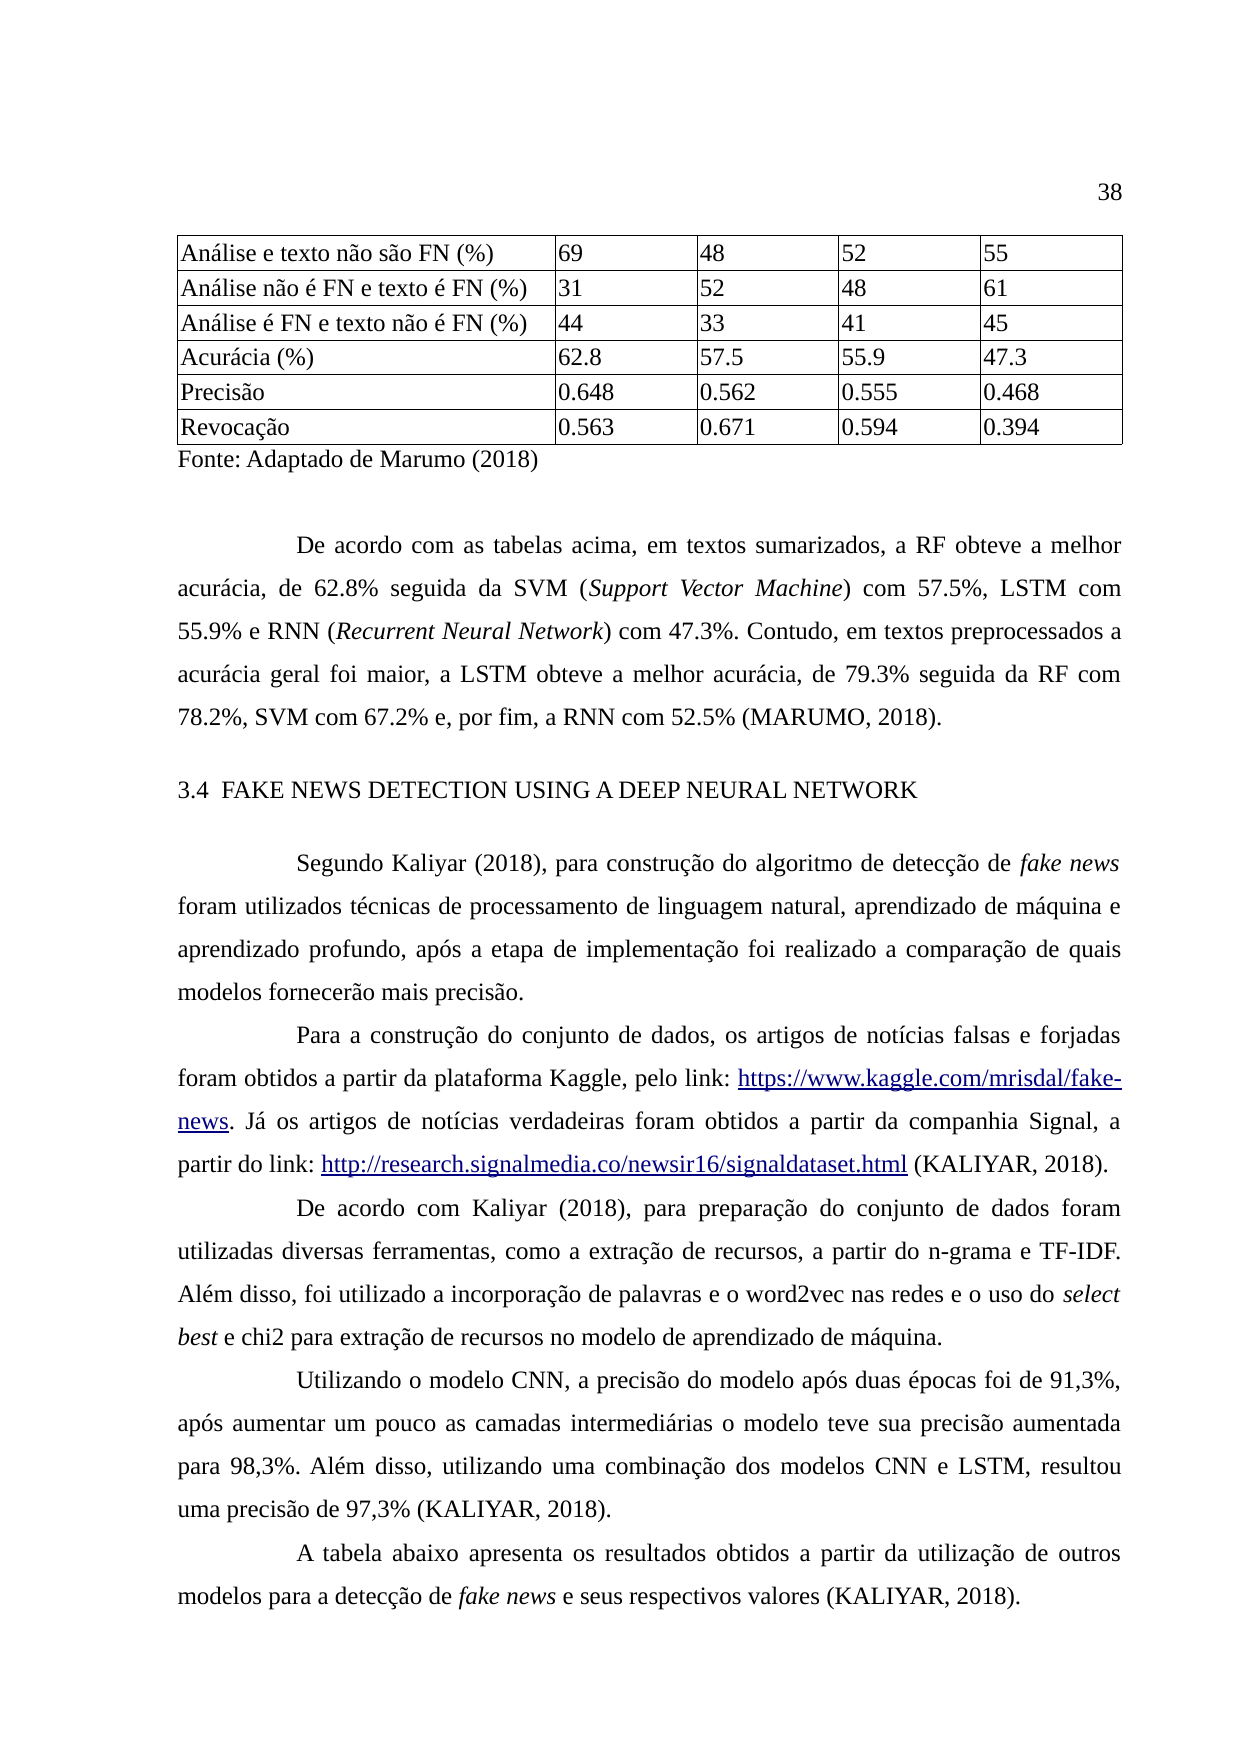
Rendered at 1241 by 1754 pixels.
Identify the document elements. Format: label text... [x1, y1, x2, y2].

table_cell 57.5 [698, 341, 838, 374]
table_cell Precisão [178, 375, 555, 409]
table_cell 48 [839, 271, 980, 305]
subtitle FAKE NEWS DETECTION USING A DEEP NEURAL NETWORK [177, 775, 1122, 804]
table_cell Análise não é FN e texto é FN (%) [178, 271, 555, 305]
table_cell 61 [981, 271, 1122, 305]
table_cell 62.8 [556, 341, 697, 374]
table_cell Análise e texto não são FN (%) [178, 236, 555, 270]
table_cell 55 [981, 236, 1122, 270]
table_cell 0.394 [981, 410, 1122, 443]
table_cell Acurácia (%) [178, 341, 555, 374]
text Segundo Kaliyar (2018), para construção do algoritmo de detecção de fake news foram utilizados técnicas de processamento de linguagem natural, aprendizado de máquina e aprendizado profundo, após a etapa de implementação foi realizado a comparação de quais modelos fornecerão mais precisão. [177, 848, 1122, 1006]
table_cell 0.563 [556, 410, 697, 443]
text Para a construção do conjunto de dados, os artigos de notícias falsas e forjadas foram obtidos a partir da plataforma Kaggle, pelo link: https://www.kaggle.com/mrisdal/fake-news. Já os artigos de notícias verdadeiras foram obtidos a partir da companhia Signal, a partir do link: http://research.signalmedia.co/newsir16/signaldataset.html (KALIYAR, 2018). [177, 1020, 1122, 1178]
text Utilizando o modelo CNN, a precisão do modelo após duas épocas foi de 91,3%, após aumentar um pouco as camadas intermediárias o modelo teve sua precisão aumentada para 98,3%. Além disso, utilizando uma combinação dos modelos CNN e LSTM, resultou uma precisão de 97,3% (KALIYAR, 2018). [177, 1365, 1122, 1523]
table_cell 0.562 [698, 375, 838, 409]
table_cell 47.3 [981, 341, 1122, 374]
table_cell 0.555 [839, 375, 980, 409]
text De acordo com as tabelas acima, em textos sumarizados, a RF obteve a melhor acurácia, de 62.8% seguida da SVM (Support Vector Machine) com 57.5%, LSTM com 55.9% e RNN (Recurrent Neural Network) com 47.3%. Contudo, em textos preprocessados a acurácia geral foi maior, a LSTM obteve a melhor acurácia, de 79.3% seguida da RF com 78.2%, SVM com 67.2% e, por fim, a RNN com 52.5% (MARUMO, 2018). [177, 530, 1122, 731]
table_cell 48 [698, 236, 838, 270]
table_cell 0.671 [698, 410, 838, 443]
table_cell 52 [698, 271, 838, 305]
text Fonte: Adaptado de Marumo (2018) [177, 445, 1122, 472]
table_cell 52 [839, 236, 980, 270]
table_cell 41 [839, 306, 980, 339]
table_cell 33 [698, 306, 838, 339]
table_cell Revocação [178, 410, 555, 443]
table_cell 69 [556, 236, 697, 270]
text De acordo com Kaliyar (2018), para preparação do conjunto de dados foram utilizadas diversas ferramentas, como a extração de recursos, a partir do n-grama e TF-IDF. Além disso, foi utilizado a incorporação de palavras e o word2vec nas redes e o uso do select best e chi2 para extração de recursos no modelo de aprendizado de máquina. [177, 1193, 1122, 1351]
table_cell 0.594 [839, 410, 980, 443]
text A tabela abaixo apresenta os resultados obtidos a partir da utilização de outros modelos para a detecção de fake news e seus respectivos valores (KALIYAR, 2018). [177, 1538, 1122, 1609]
table_cell 31 [556, 271, 697, 305]
table_cell 0.468 [981, 375, 1122, 409]
table_cell 44 [556, 306, 697, 339]
table_cell 0.648 [556, 375, 697, 409]
table_cell 45 [981, 306, 1122, 339]
table_cell 55.9 [839, 341, 980, 374]
table_cell Análise é FN e texto não é FN (%) [178, 306, 555, 339]
